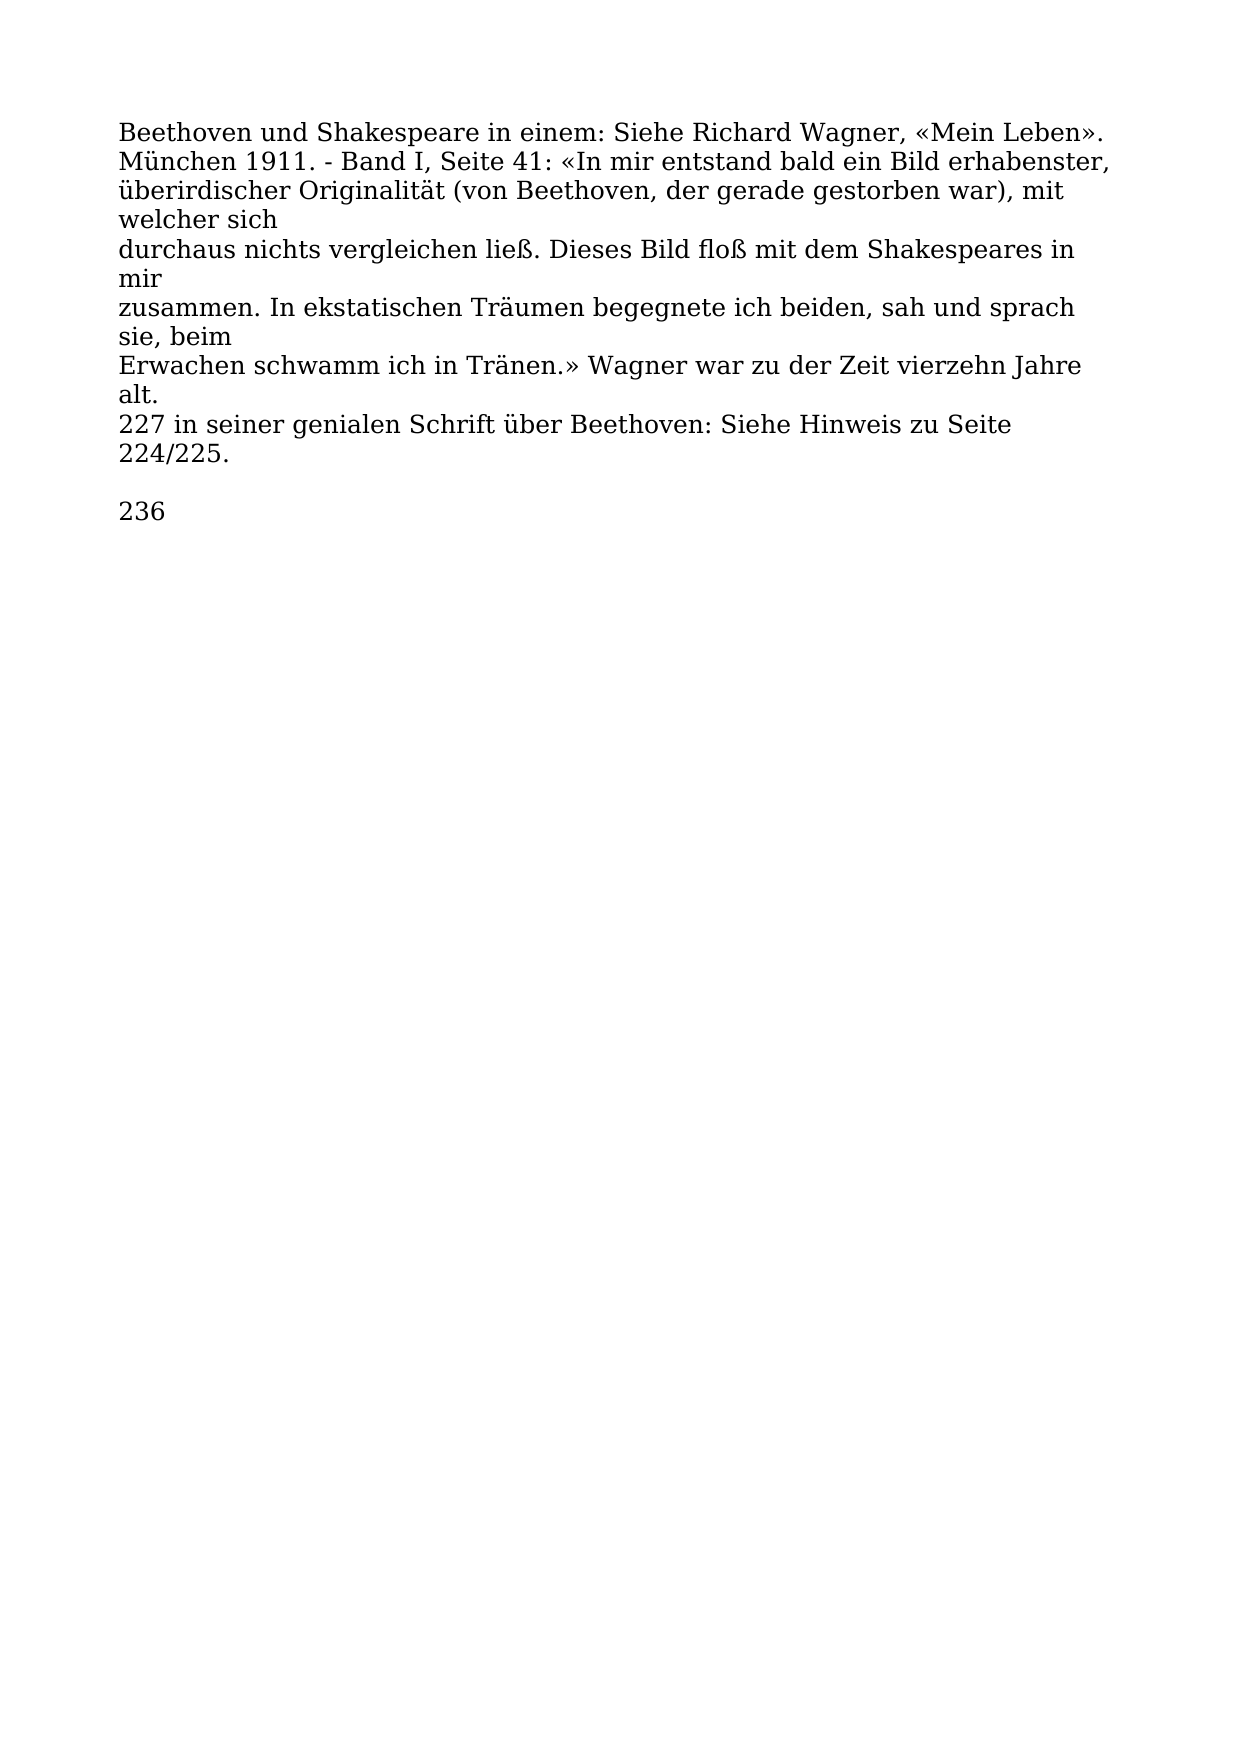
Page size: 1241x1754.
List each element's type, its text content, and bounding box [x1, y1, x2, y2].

text 236 [118, 497, 1122, 526]
text 227 in seiner genialen Schrift über Beethoven: Siehe Hinweis zu Seite 224/225. [118, 410, 1122, 468]
text Erwachen schwamm ich in Tränen.» Wagner war zu der Zeit vierzehn Jahre alt. [118, 351, 1122, 410]
text Beethoven und Shakespeare in einem: Siehe Richard Wagner, «Mein Leben». München 1911. - Band I, Seite 41: «In mir entstand bald ein Bild erhabenster, überirdischer Originalität (von Beethoven, der gerade gestorben war), mit welcher sich [118, 118, 1122, 235]
text zusammen. In ekstatischen Träumen begegnete ich beiden, sah und sprach sie, beim [118, 293, 1122, 351]
text durchaus nichts vergleichen ließ. Dieses Bild floß mit dem Shakespeares in mir [118, 235, 1122, 293]
